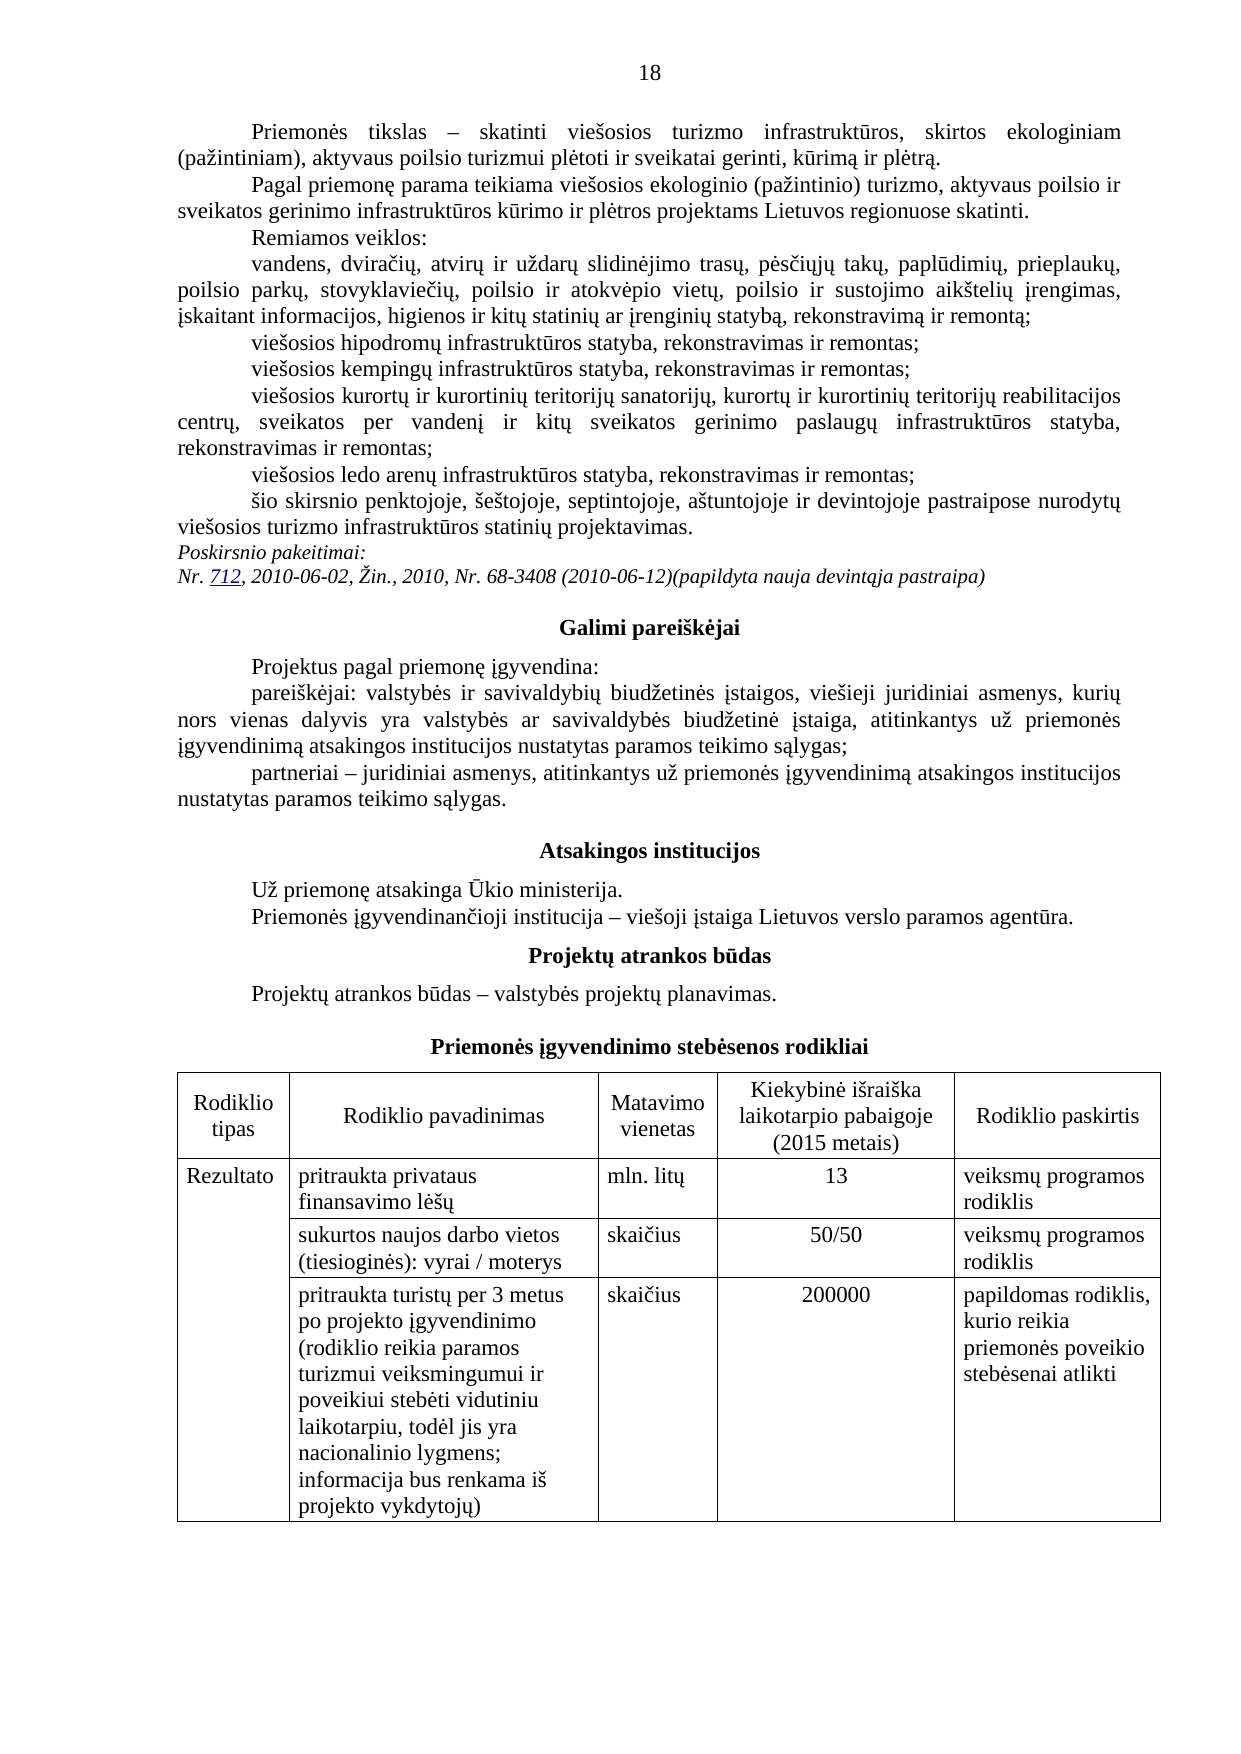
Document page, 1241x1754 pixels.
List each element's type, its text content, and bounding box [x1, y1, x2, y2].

table_cell skaičius [599, 1219, 717, 1277]
text Projektus pagal priemonę įgyvendina: [177, 653, 1122, 679]
text Nr. 712, 2010-06-02, Žin., 2010, Nr. 68-3408 (2010-06-12)(papildyta nauja devintąja pastraipa) [177, 564, 1122, 588]
table_cell 200000 [718, 1278, 954, 1521]
text Atsakingos institucijos [177, 838, 1122, 864]
text Poskirsnio pakeitimai: [177, 540, 1122, 564]
text šio skirsnio penktojoje, šeštojoje, septintojoje, aštuntojoje ir devintojoje pastraipose nurodytų viešosios turizmo infrastruktūros statinių projektavimas. [177, 487, 1122, 540]
text viešosios kempingų infrastruktūros statyba, rekonstravimas ir remontas; [177, 355, 1122, 382]
text viešosios kurortų ir kurortinių teritorijų sanatorijų, kurortų ir kurortinių teritorijų reabilitacijos centrų, sveikatos per vandenį ir kitų sveikatos gerinimo paslaugų infrastruktūros statyba, rekonstravimas ir remontas; [177, 382, 1122, 461]
table_header Rodiklio tipas [178, 1073, 289, 1158]
table_cell mln. litų [599, 1159, 717, 1218]
text Priemonės tikslas – skatinti viešosios turizmo infrastruktūros, skirtos ekologiniam (pažintiniam), aktyvaus poilsio turizmui plėtoti ir sveikatai gerinti, kūrimą ir plėtrą. [177, 118, 1122, 171]
text Už priemonę atsakinga Ūkio ministerija. [177, 876, 1122, 903]
table_cell papildomas rodiklis, kurio reikia priemonės poveikio stebėsenai atlikti [955, 1278, 1160, 1521]
text viešosios hipodromų infrastruktūros statyba, rekonstravimas ir remontas; [177, 329, 1122, 355]
table_cell skaičius [599, 1278, 717, 1521]
text Projektų atrankos būdas [177, 942, 1122, 968]
text Projektų atrankos būdas – valstybės projektų planavimas. [177, 981, 1122, 1007]
text vandens, dviračių, atvirų ir uždarų slidinėjimo trasų, pėsčiųjų takų, paplūdimių, prieplaukų, poilsio parkų, stovyklaviečių, poilsio ir atokvėpio vietų, poilsio ir sustojimo aikštelių įrengimas, įskaitant informacijos, higienos ir kitų statinių ar įrenginių statybą, rekonstravimą ir remontą; [177, 250, 1122, 329]
table_cell veiksmų programos rodiklis [955, 1159, 1160, 1218]
table_header Kiekybinė išraiška laikotarpio pabaigoje (2015 metais) [718, 1073, 954, 1158]
table_cell pritraukta turistų per 3 metus po projekto įgyvendinimo (rodiklio reikia paramos turizmui veiksmingumui ir poveikiui stebėti vidutiniu laikotarpiu, todėl jis yra nacionalinio lygmens; informacija bus renkama iš projekto vykdytojų) [290, 1278, 598, 1521]
table_cell 50/50 [718, 1219, 954, 1277]
text Pagal priemonę parama teikiama viešosios ekologinio (pažintinio) turizmo, aktyvaus poilsio ir sveikatos gerinimo infrastruktūros kūrimo ir plėtros projektams Lietuvos regionuose skatinti. [177, 171, 1122, 223]
table_cell sukurtos naujos darbo vietos (tiesioginės): vyrai / moterys [290, 1219, 598, 1277]
text partneriai – juridiniai asmenys, atitinkantys už priemonės įgyvendinimą atsakingos institucijos nustatytas paramos teikimo sąlygas. [177, 758, 1122, 811]
table_cell Rezultato [178, 1159, 289, 1521]
table_header Rodiklio pavadinimas [290, 1073, 598, 1158]
table_cell veiksmų programos rodiklis [955, 1219, 1160, 1277]
text Priemonės įgyvendinimo stebėsenos rodikliai [177, 1033, 1122, 1059]
table_header Rodiklio paskirtis [955, 1073, 1160, 1158]
table_cell 13 [718, 1159, 954, 1218]
text Remiamos veiklos: [177, 223, 1122, 250]
text pareiškėjai: valstybės ir savivaldybių biudžetinės įstaigos, viešieji juridiniai asmenys, kurių nors vienas dalyvis yra valstybės ar savivaldybės biudžetinė įstaiga, atitinkantys už priemonės įgyvendinimą atsakingos institucijos nustatytas paramos teikimo sąlygas; [177, 679, 1122, 758]
table_header Matavimo vienetas [599, 1073, 717, 1158]
table_cell pritraukta privataus finansavimo lėšų [290, 1159, 598, 1218]
text Galimi pareiškėjai [177, 614, 1122, 641]
text viešosios ledo arenų infrastruktūros statyba, rekonstravimas ir remontas; [177, 461, 1122, 487]
text Priemonės įgyvendinančioji institucija – viešoji įstaiga Lietuvos verslo paramos agentūra. [177, 903, 1122, 929]
